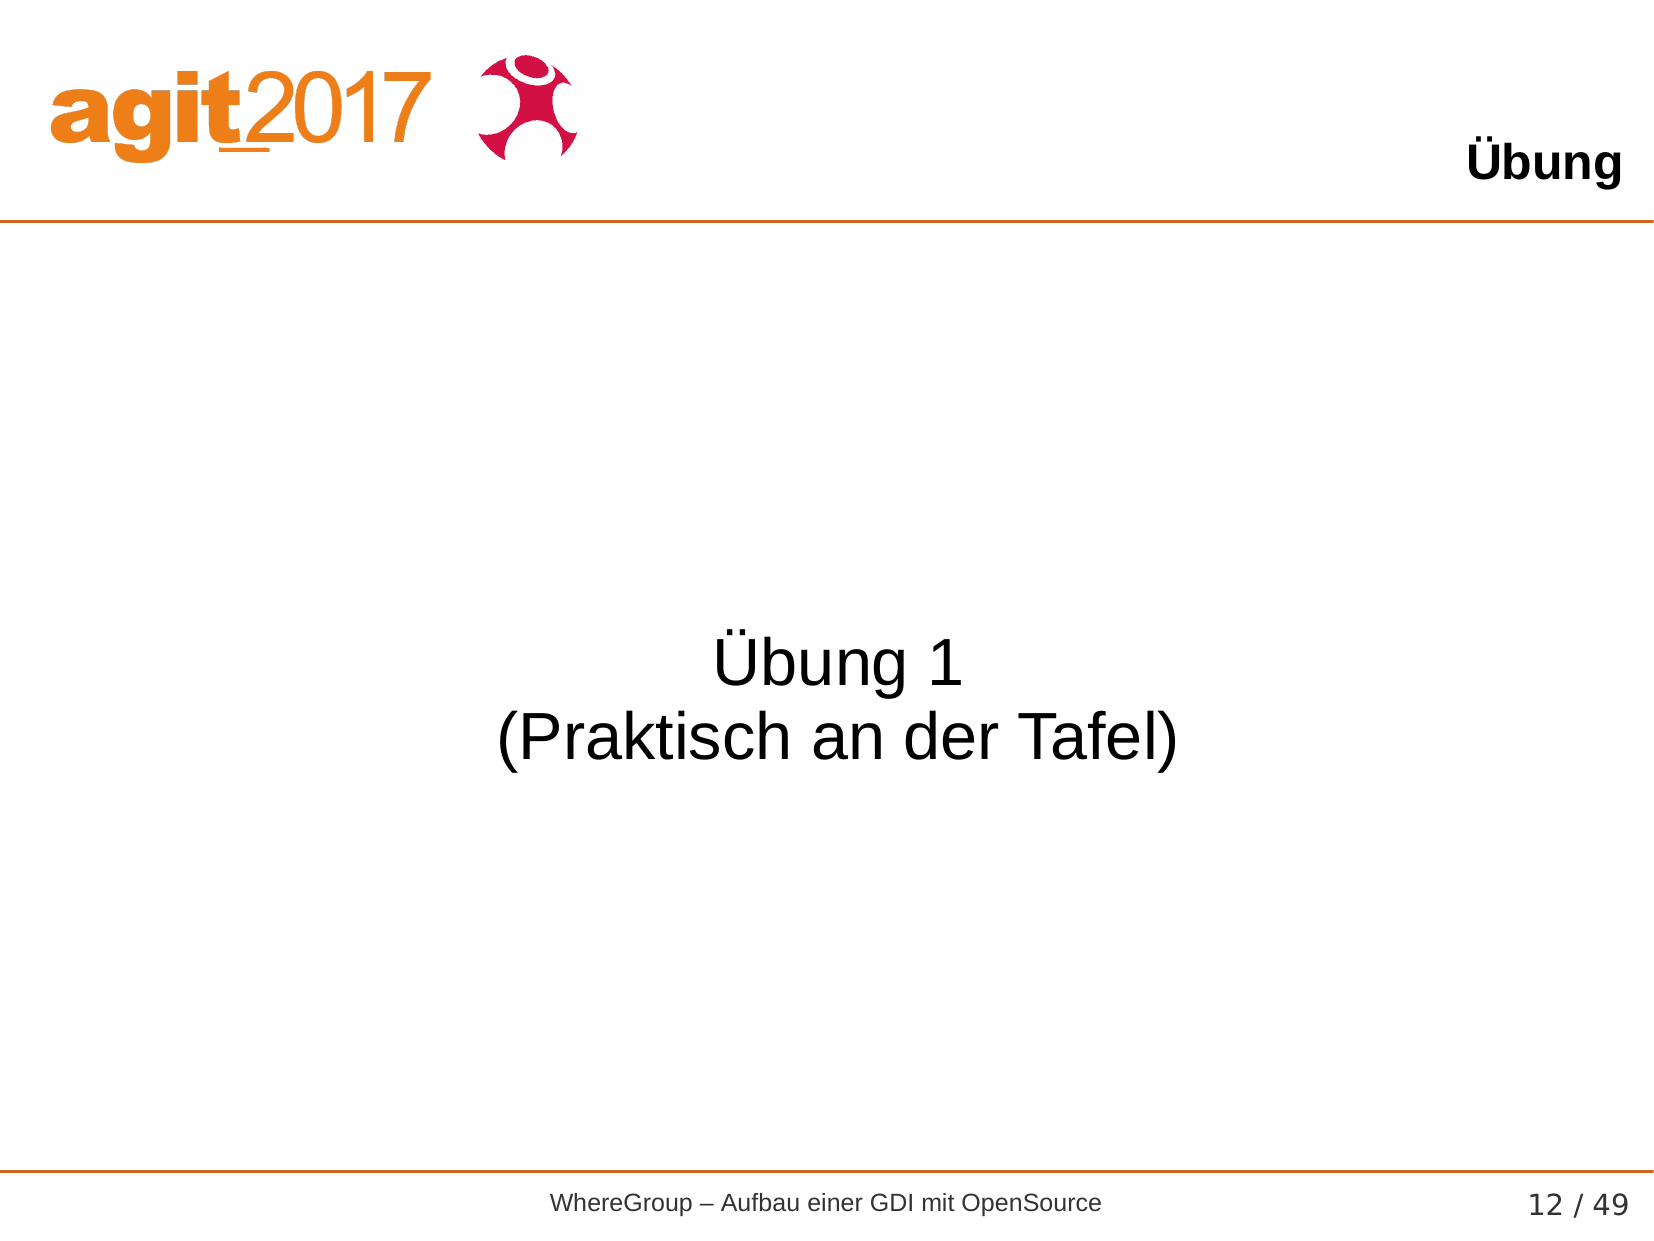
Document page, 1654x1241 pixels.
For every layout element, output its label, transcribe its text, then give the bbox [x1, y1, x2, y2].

picture [47, 47, 435, 166]
subtitle Übung 1 (Praktisch an der Tafel) [82, 290, 1571, 1109]
title Übung [236, 118, 1625, 207]
